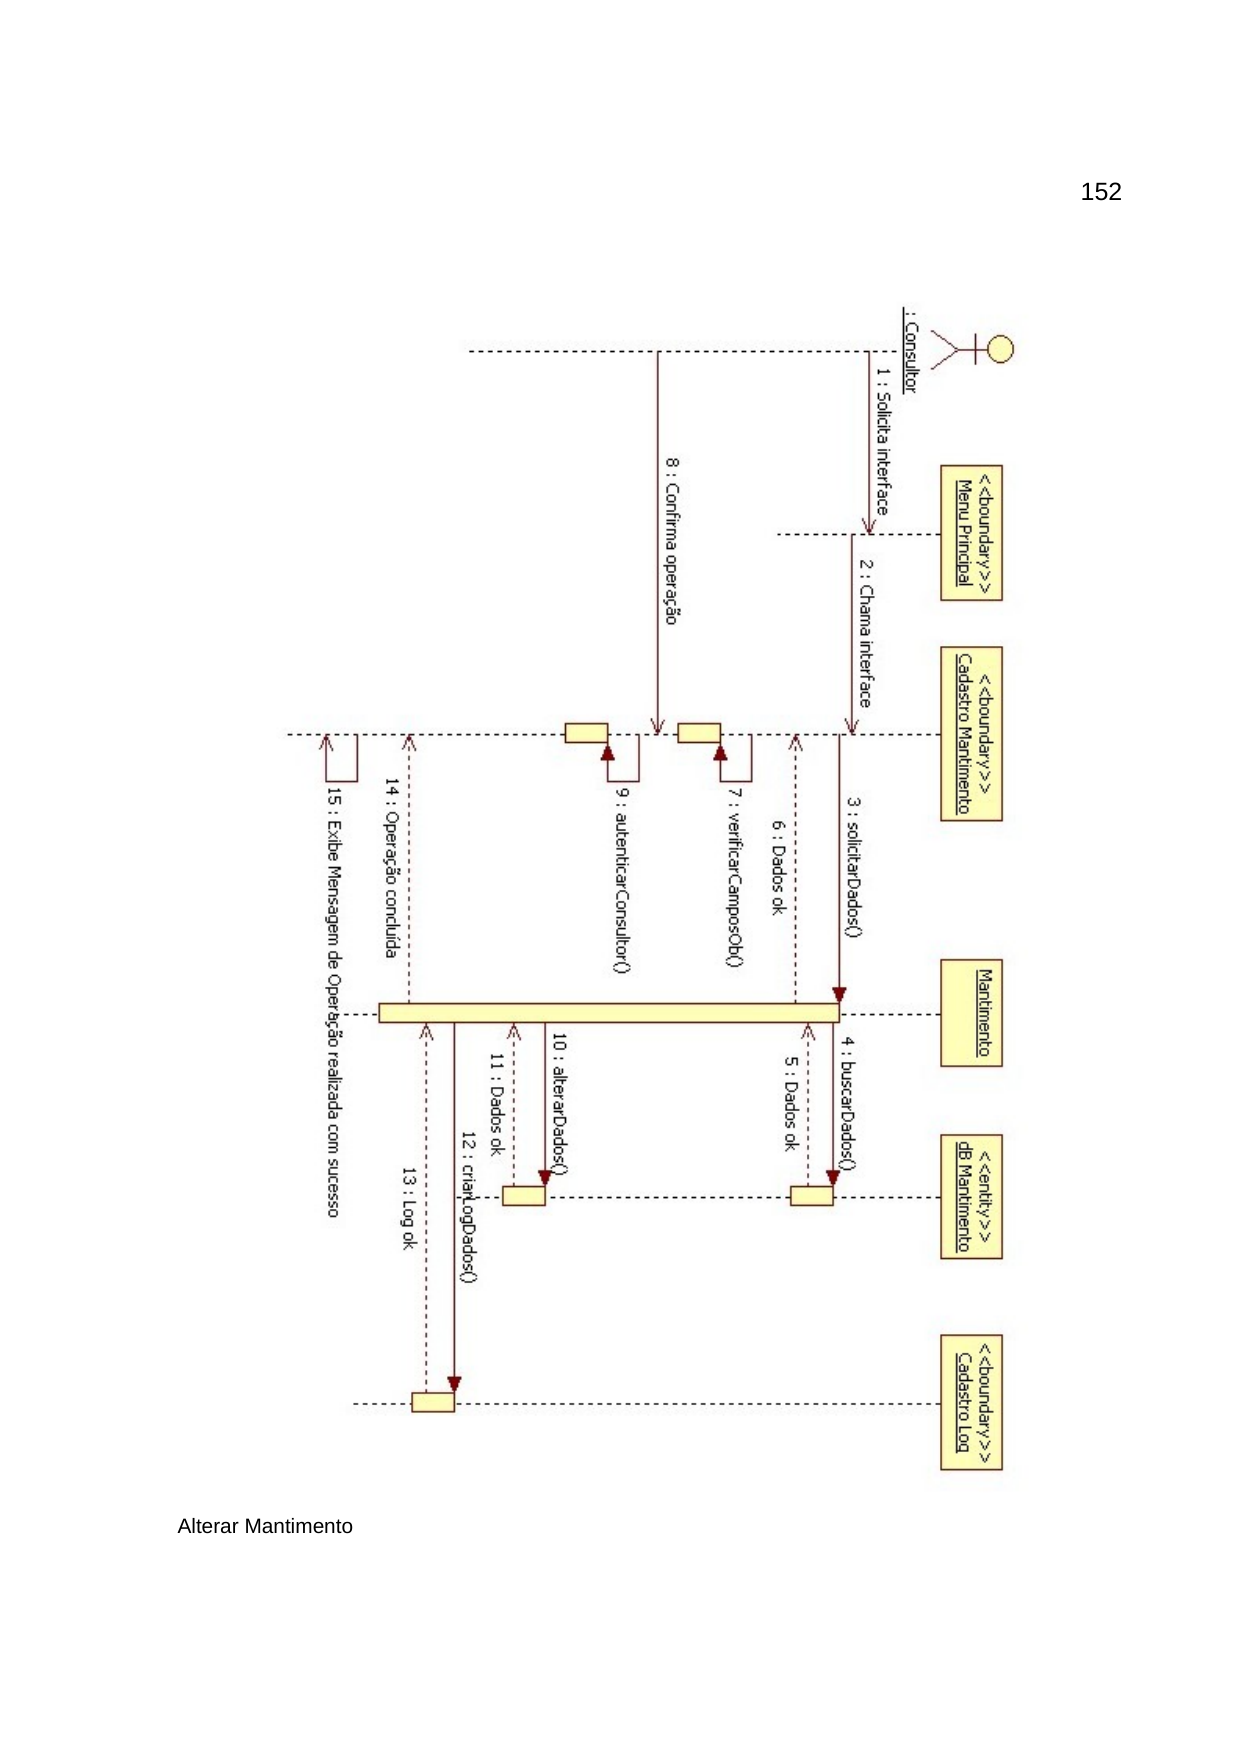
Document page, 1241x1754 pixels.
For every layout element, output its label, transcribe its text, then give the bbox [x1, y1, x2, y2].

picture [252, 265, 1047, 1502]
text Alterar Mantimento [177, 1502, 1122, 1538]
